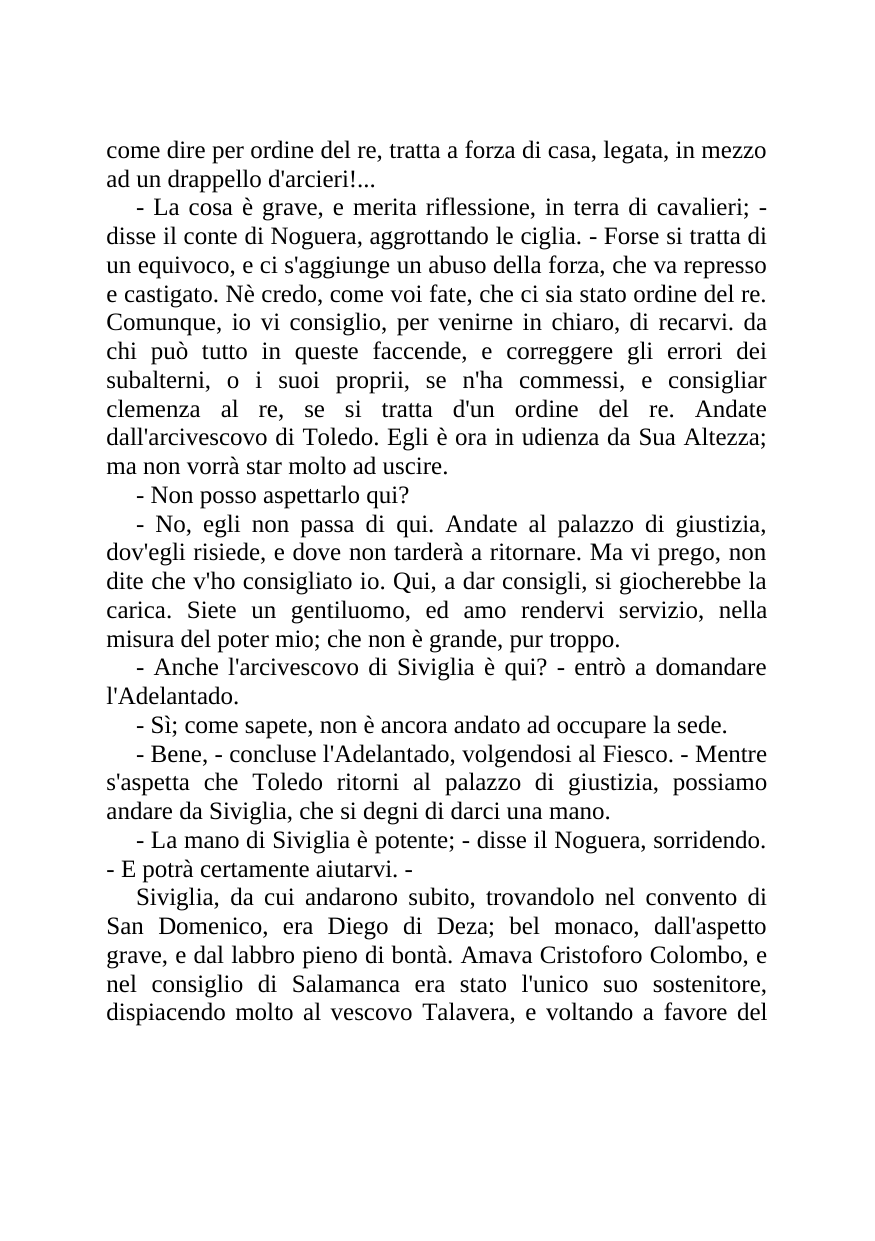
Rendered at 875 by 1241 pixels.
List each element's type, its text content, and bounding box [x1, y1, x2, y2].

text come dire per ordine del re, tratta a forza di casa, legata, in mezzo ad un drappello d'arcieri!... [106, 135, 768, 192]
text - La cosa è grave, e merita riflessione, in terra di cavalieri; - disse il conte di Noguera, aggrottando le ciglia. - Forse si tratta di un equivoco, e ci s'aggiunge un abuso della forza, che va represso e castigato. Nè credo, come voi fate, che ci sia stato ordine del re. Comunque, io vi consiglio, per venirne in chiaro, di recarvi. da chi può tutto in queste faccende, e correggere gli errori dei subalterni, o i suoi proprii, se n'ha commessi, e consigliar clemenza al re, se si tratta d'un ordine del re. Andate dall'arcivescovo di Toledo. Egli è ora in udienza da Sua Altezza; ma non vorrà star molto ad uscire. [106, 192, 768, 480]
text - No, egli non passa di qui. Andate al palazzo di giustizia, dov'egli risiede, e dove non tarderà a ritornare. Ma vi prego, non dite che v'ho consigliato io. Qui, a dar consigli, si giocherebbe la carica. Siete un gentiluomo, ed amo rendervi servizio, nella misura del poter mio; che non è grande, pur troppo. [106, 509, 768, 652]
text - Anche l'arcivescovo di Siviglia è qui? - entrò a domandare l'Adelantado. [106, 652, 768, 710]
text Siviglia, da cui andarono subito, trovandolo nel convento di San Domenico, era Diego di Deza; bel monaco, dall'aspetto grave, e dal labbro pieno di bontà. Amava Cristoforo Colombo, e nel consiglio di Salamanca era stato l'unico suo sostenitore, dispiacendo molto al vescovo Talavera, e voltando a favore del [106, 882, 768, 1026]
text - Non posso aspettarlo qui? [106, 480, 768, 509]
text - Sì; come sapete, non è ancora andato ad occupare la sede. [106, 710, 768, 739]
text - La mano di Siviglia è potente; - disse il Noguera, sorridendo. - E potrà certamente aiutarvi. - [106, 825, 768, 882]
text - Bene, - concluse l'Adelantado, volgendosi al Fiesco. - Mentre s'aspetta che Toledo ritorni al palazzo di giustizia, possiamo andare da Siviglia, che si degni di darci una mano. [106, 739, 768, 825]
